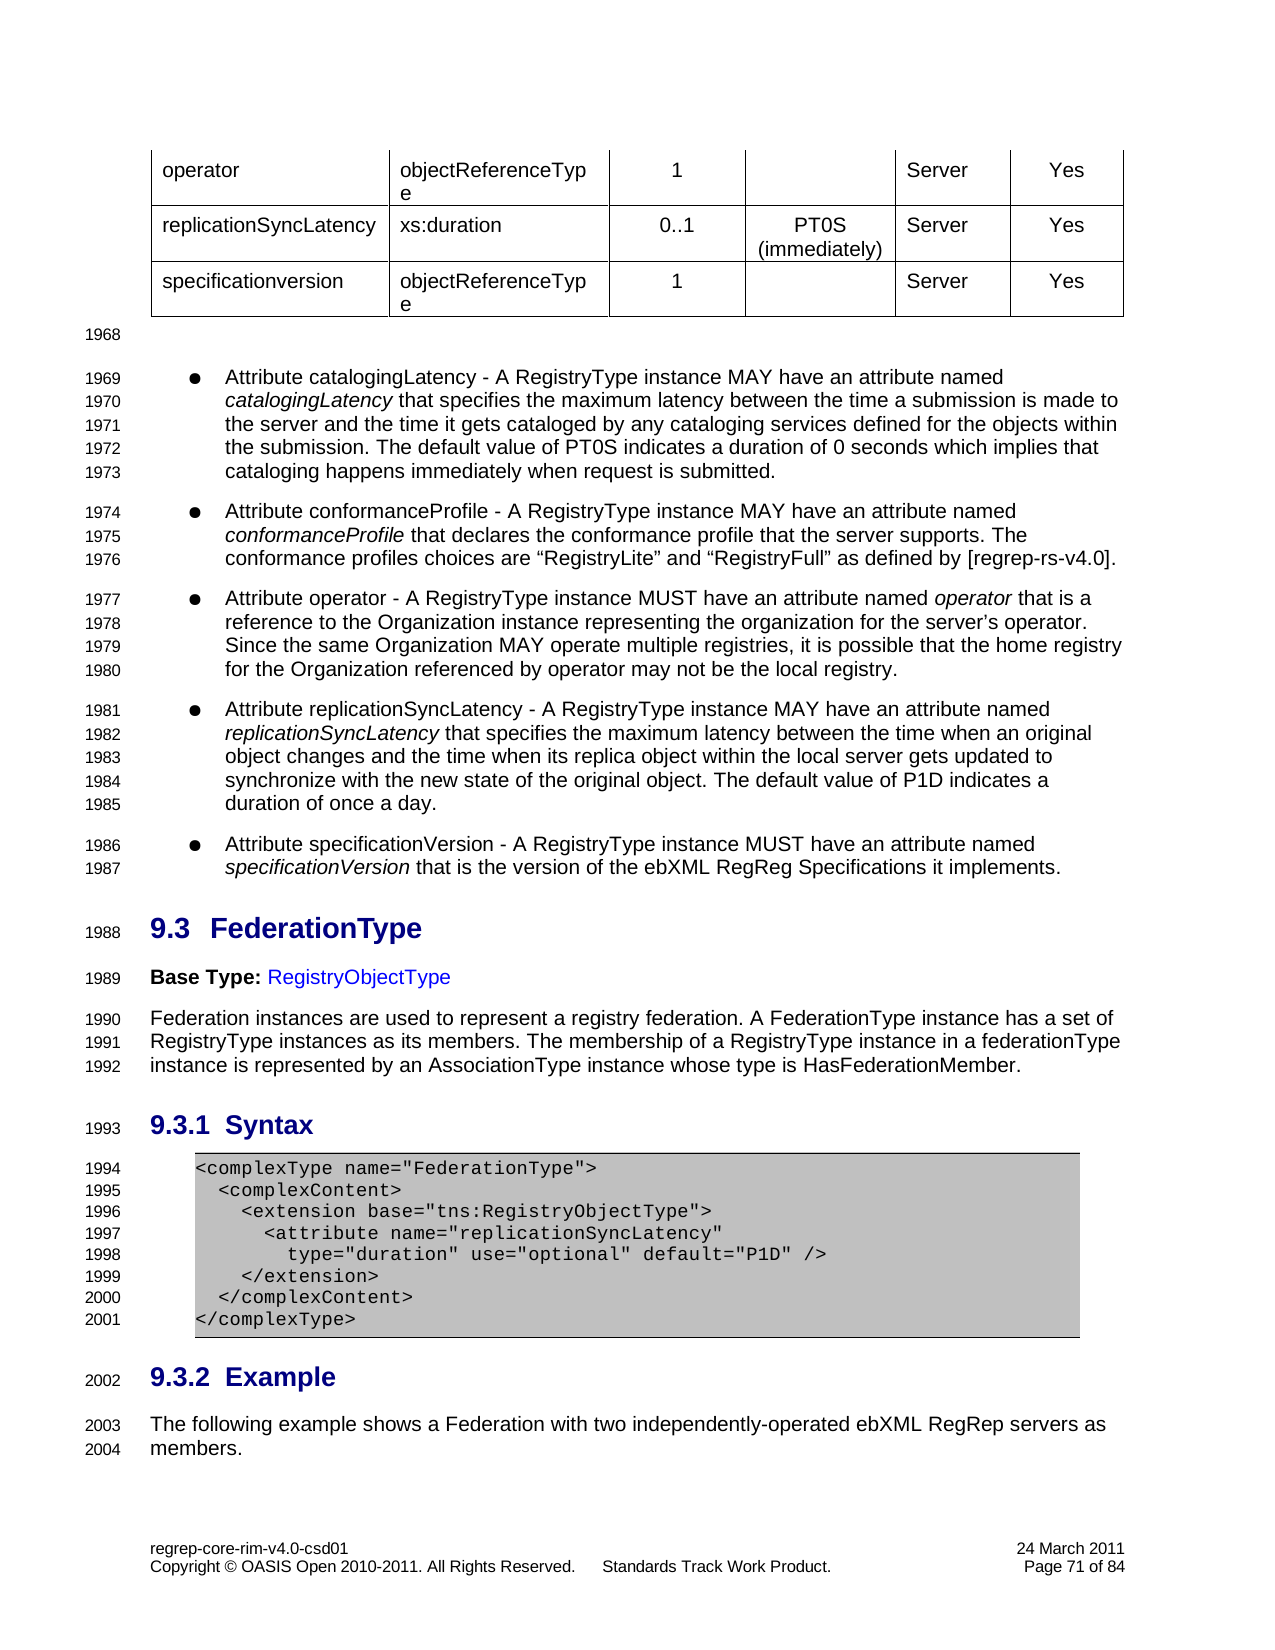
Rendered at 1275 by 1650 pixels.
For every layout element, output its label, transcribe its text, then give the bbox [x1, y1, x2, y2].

table_cell Server [896, 206, 1010, 261]
text </extension> [195, 1260, 1080, 1281]
text The following example shows a Federation with two independently-operated ebXML RegRep servers as members. [150, 1413, 1125, 1460]
text type="duration" use="optional" default="P1D" /> [195, 1238, 1080, 1260]
table_cell replicationSyncLatency [152, 206, 388, 261]
table_cell 0..1 [610, 206, 745, 261]
list Attribute operator - A RegistryType instance MUST have an attribute named operator that is a reference to the Organization instance representing the organization for the server’s operator. Since the same Organization MAY operate multiple registries, it is possible that the home registry for the Organization referenced by operator may not be the local registry. [187, 587, 1125, 681]
text <attribute name="replicationSyncLatency" [195, 1217, 1080, 1238]
text Base Type: RegistryObjectType [150, 966, 1125, 989]
subtitle Syntax [150, 1110, 1125, 1140]
list Attribute conformanceProfile - A RegistryType instance MAY have an attribute named conformanceProfile that declares the conformance profile that the server supports. The conformance profiles choices are “RegistryLite” and “RegistryFull” as defined by [regrep-rs-v4.0]. [187, 499, 1125, 570]
table_cell Server [896, 262, 1010, 316]
subtitle Example [150, 1362, 1125, 1392]
table_cell Yes [1011, 150, 1123, 205]
text <extension base="tns:RegistryObjectType"> [195, 1195, 1080, 1217]
table_cell [746, 150, 895, 205]
subtitle FederationType [150, 912, 1125, 945]
list Attribute replicationSyncLatency - A RegistryType instance MAY have an attribute named replicationSyncLatency that specifies the maximum latency between the time when an original object changes and the time when its replica object within the local server gets updated to synchronize with the new state of the original object. The default value of P1D indicates a duration of once a day. [187, 698, 1125, 815]
table_cell objectReferenceType [390, 262, 608, 316]
text </complexType> [195, 1303, 1080, 1337]
table_cell Server [896, 150, 1010, 205]
table_cell Yes [1011, 262, 1123, 316]
table_cell objectReferenceType [390, 150, 608, 205]
list Attribute catalogingLatency - A RegistryType instance MAY have an attribute named catalogingLatency that specifies the maximum latency between the time a submission is made to the server and the time it gets cataloged by any cataloging services defined for the objects within the submission. The default value of PT0S indicates a duration of 0 seconds which implies that cataloging happens immediately when request is submitted. [187, 365, 1125, 483]
table_cell PT0S (immediately) [746, 206, 895, 261]
table_cell Yes [1011, 206, 1123, 261]
text <complexType name="FederationType"> [195, 1154, 1080, 1174]
table_cell xs:duration [390, 206, 608, 261]
table_cell operator [152, 150, 388, 205]
table_cell 1 [610, 262, 745, 316]
list Attribute specificationVersion - A RegistryType instance MUST have an attribute named specificationVersion that is the version of the ebXML RegReg Specifications it implements. [187, 832, 1125, 879]
text </complexContent> [195, 1281, 1080, 1303]
table_cell [746, 262, 895, 316]
text <complexContent> [195, 1174, 1080, 1195]
table_cell specificationversion [152, 262, 388, 316]
table_cell 1 [610, 150, 745, 205]
text Federation instances are used to represent a registry federation. A FederationType instance has a set of RegistryType instances as its members. The membership of a RegistryType instance in a federationType instance is represented by an AssociationType instance whose type is HasFederationMember. [150, 1006, 1125, 1077]
